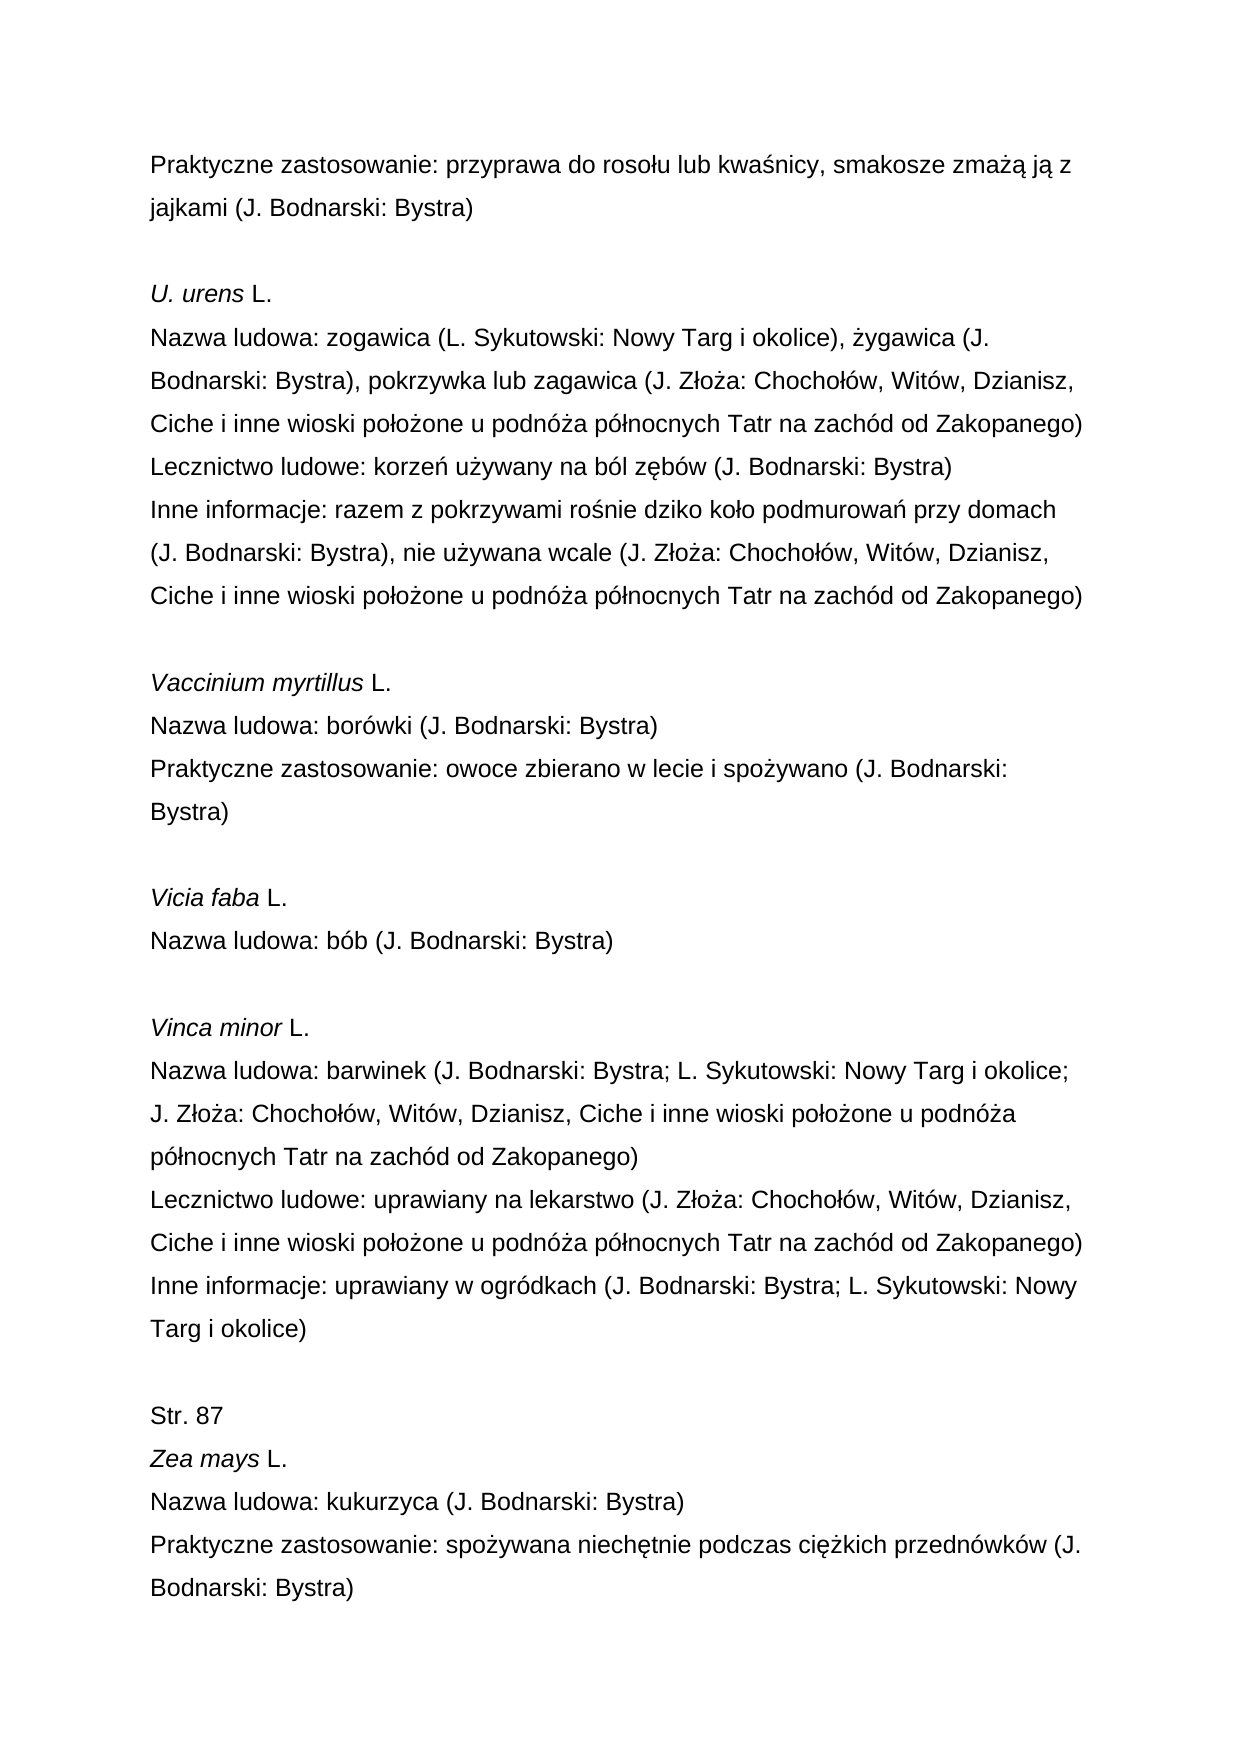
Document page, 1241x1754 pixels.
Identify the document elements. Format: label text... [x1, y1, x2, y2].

text Zea mays L. [150, 1444, 1090, 1472]
text Str. 87 [150, 1401, 1090, 1429]
text Praktyczne zastosowanie: przyprawa do rosołu lub kwaśnicy, smakosze zmażą ją z jajkami (J. Bodnarski: Bystra) [150, 150, 1090, 222]
text Vinca minor L. [150, 1012, 1090, 1041]
text Nazwa ludowa: kukurzyca (J. Bodnarski: Bystra) [150, 1487, 1090, 1516]
text Praktyczne zastosowanie: owoce zbierano w lecie i spożywano (J. Bodnarski: Bystra) [150, 754, 1090, 826]
text Nazwa ludowa: zogawica (L. Sykutowski: Nowy Targ i okolice), żygawica (J. Bodnarski: Bystra), pokrzywka lub zagawica (J. Złoża: Chochołów, Witów, Dzianisz, Ciche i inne wioski położone u podnóża północnych Tatr na zachód od Zakopanego) [150, 322, 1090, 437]
text Lecznictwo ludowe: uprawiany na lekarstwo (J. Złoża: Chochołów, Witów, Dzianisz, Ciche i inne wioski położone u podnóża północnych Tatr na zachód od Zakopanego) [150, 1185, 1090, 1257]
text Nazwa ludowa: bób (J. Bodnarski: Bystra) [150, 926, 1090, 955]
text Inne informacje: uprawiany w ogródkach (J. Bodnarski: Bystra; L. Sykutowski: Nowy Targ i okolice) [150, 1271, 1090, 1343]
text Vaccinium myrtillus L. [150, 667, 1090, 696]
text U. urens L. [150, 279, 1090, 308]
text Nazwa ludowa: barwinek (J. Bodnarski: Bystra; L. Sykutowski: Nowy Targ i okolice; J. Złoża: Chochołów, Witów, Dzianisz, Ciche i inne wioski położone u podnóża północnych Tatr na zachód od Zakopanego) [150, 1056, 1090, 1171]
text Inne informacje: razem z pokrzywami rośnie dziko koło podmurowań przy domach (J. Bodnarski: Bystra), nie używana wcale (J. Złoża: Chochołów, Witów, Dzianisz, Ciche i inne wioski położone u podnóża północnych Tatr na zachód od Zakopanego) [150, 495, 1090, 610]
text Nazwa ludowa: borówki (J. Bodnarski: Bystra) [150, 711, 1090, 739]
text Praktyczne zastosowanie: spożywana niechętnie podczas ciężkich przednówków (J. Bodnarski: Bystra) [150, 1530, 1090, 1602]
text Vicia faba L. [150, 883, 1090, 912]
text Lecznictwo ludowe: korzeń używany na ból zębów (J. Bodnarski: Bystra) [150, 452, 1090, 481]
